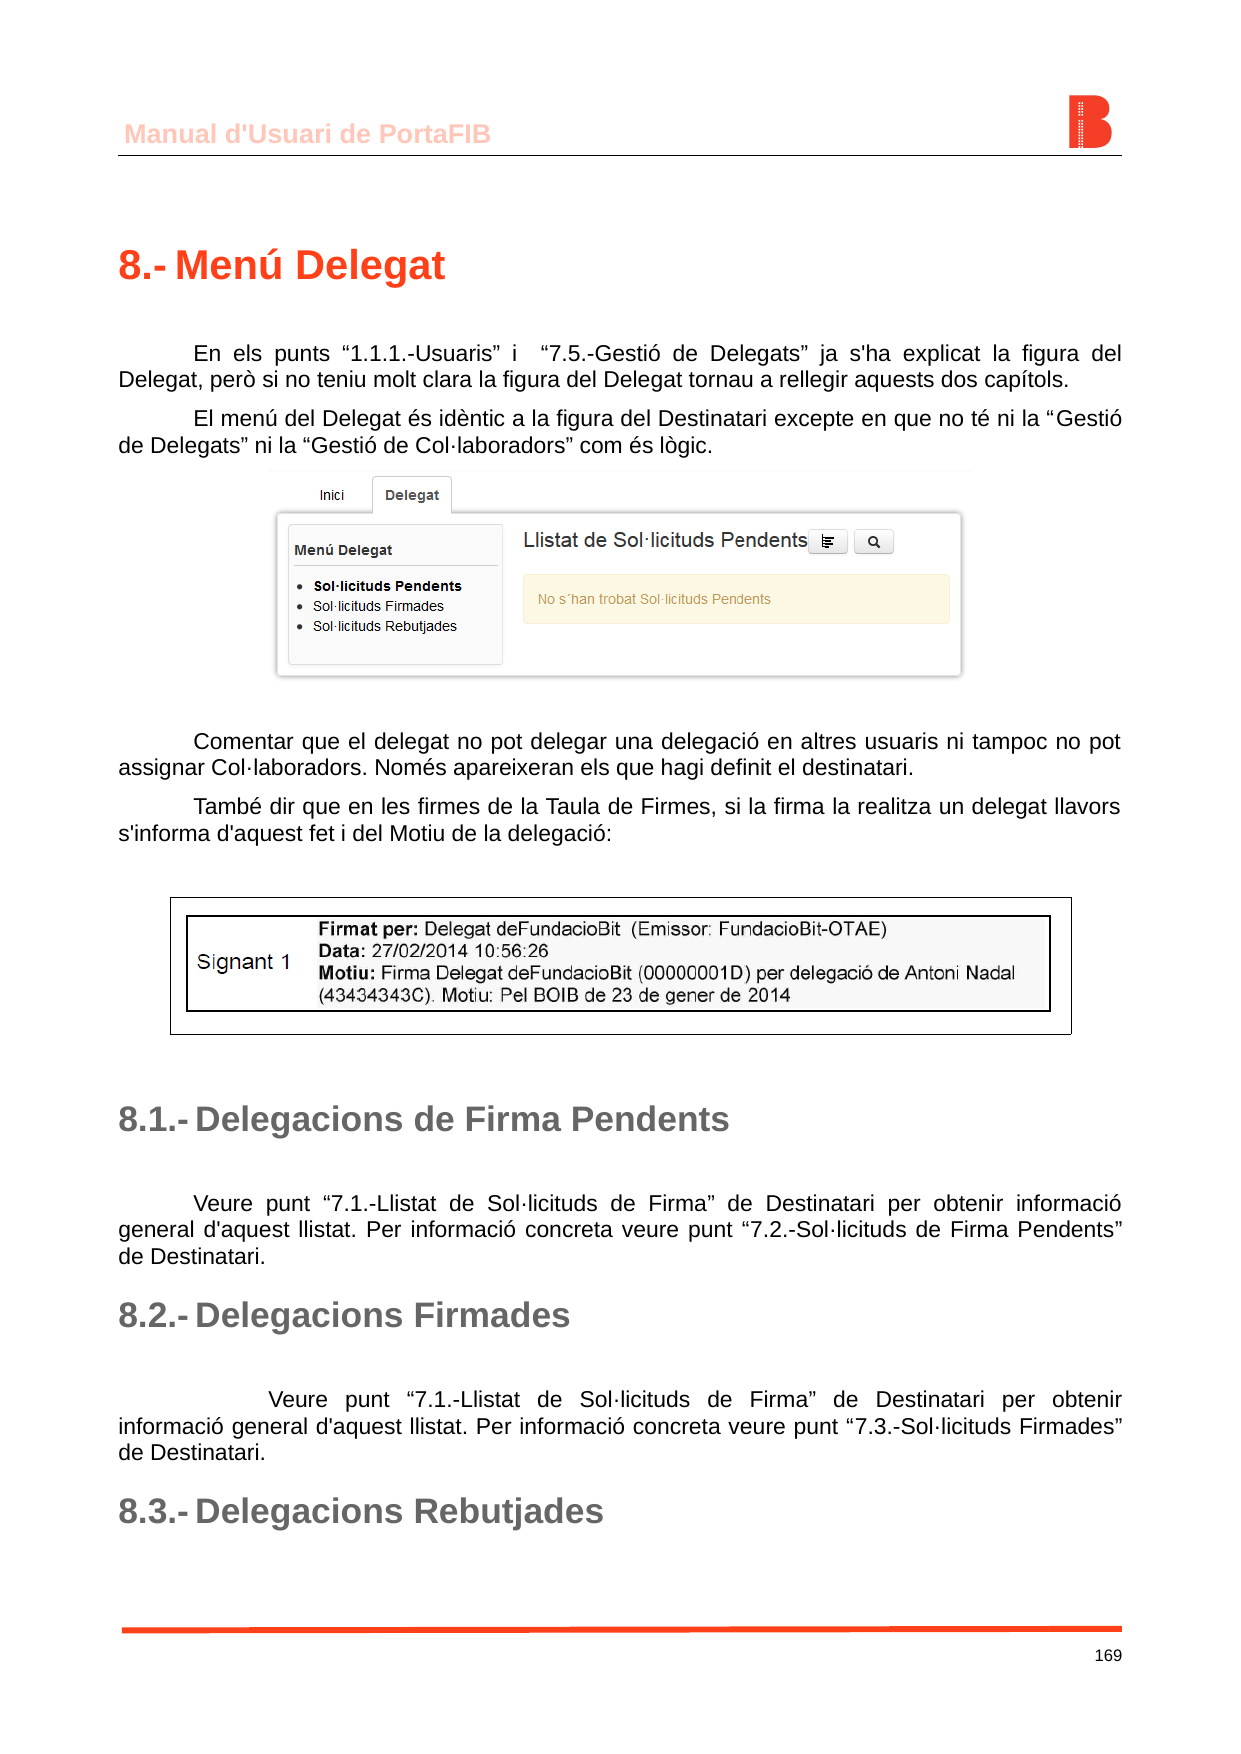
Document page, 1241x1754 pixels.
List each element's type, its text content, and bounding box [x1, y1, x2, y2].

subtitle Delegacions de Firma Pendents [118, 1098, 1122, 1139]
text Veure punt “7.1Llistat de Sol·licituds de Firma” de Destinatari per obtenir informació general d'aquest llistat. Per informació concreta veure punt “7.2Sol·licituds de Firma Pendents” de Destinatari. [118, 1190, 1122, 1269]
text També dir que en les firmes de la Taula de Firmes, si la firma la realitza un delegat llavors s'informa d'aquest fet i del Motiu de la delegació: [118, 793, 1122, 846]
text Veure punt “7.1Llistat de Sol·licituds de Firma” de Destinatari per obtenir informació general d'aquest llistat. Per informació concreta veure punt “7.3Sol·licituds Firmades” de Destinatari. [118, 1386, 1122, 1465]
subtitle Delegacions Rebutjades [118, 1490, 1122, 1531]
text Comentar que el delegat no pot delegar una delegació en altres usuaris ni tampoc no pot assignar Col·laboradors. Només apareixeran els que hagi definit el destinatari. [118, 728, 1122, 781]
picture [1063, 94, 1117, 150]
subtitle Menú Delegat [118, 241, 1122, 289]
text En els punts “1.1.1Usuaris” i “7.5Gestió de Delegats” ja s'ha explicat la figura del Delegat, però si no teniu molt clara la figura del Delegat tornau a rellegir aquests dos capítols. [118, 340, 1122, 393]
picture [172, 900, 1068, 1032]
subtitle Delegacions Firmades [118, 1294, 1122, 1335]
text El menú del Delegat és idèntic a la figura del Destinatari excepte en que no té ni la “Gestió de Delegats” ni la “Gestió de Col·laboradors” com és lògic. [118, 405, 1122, 458]
picture [268, 470, 973, 690]
